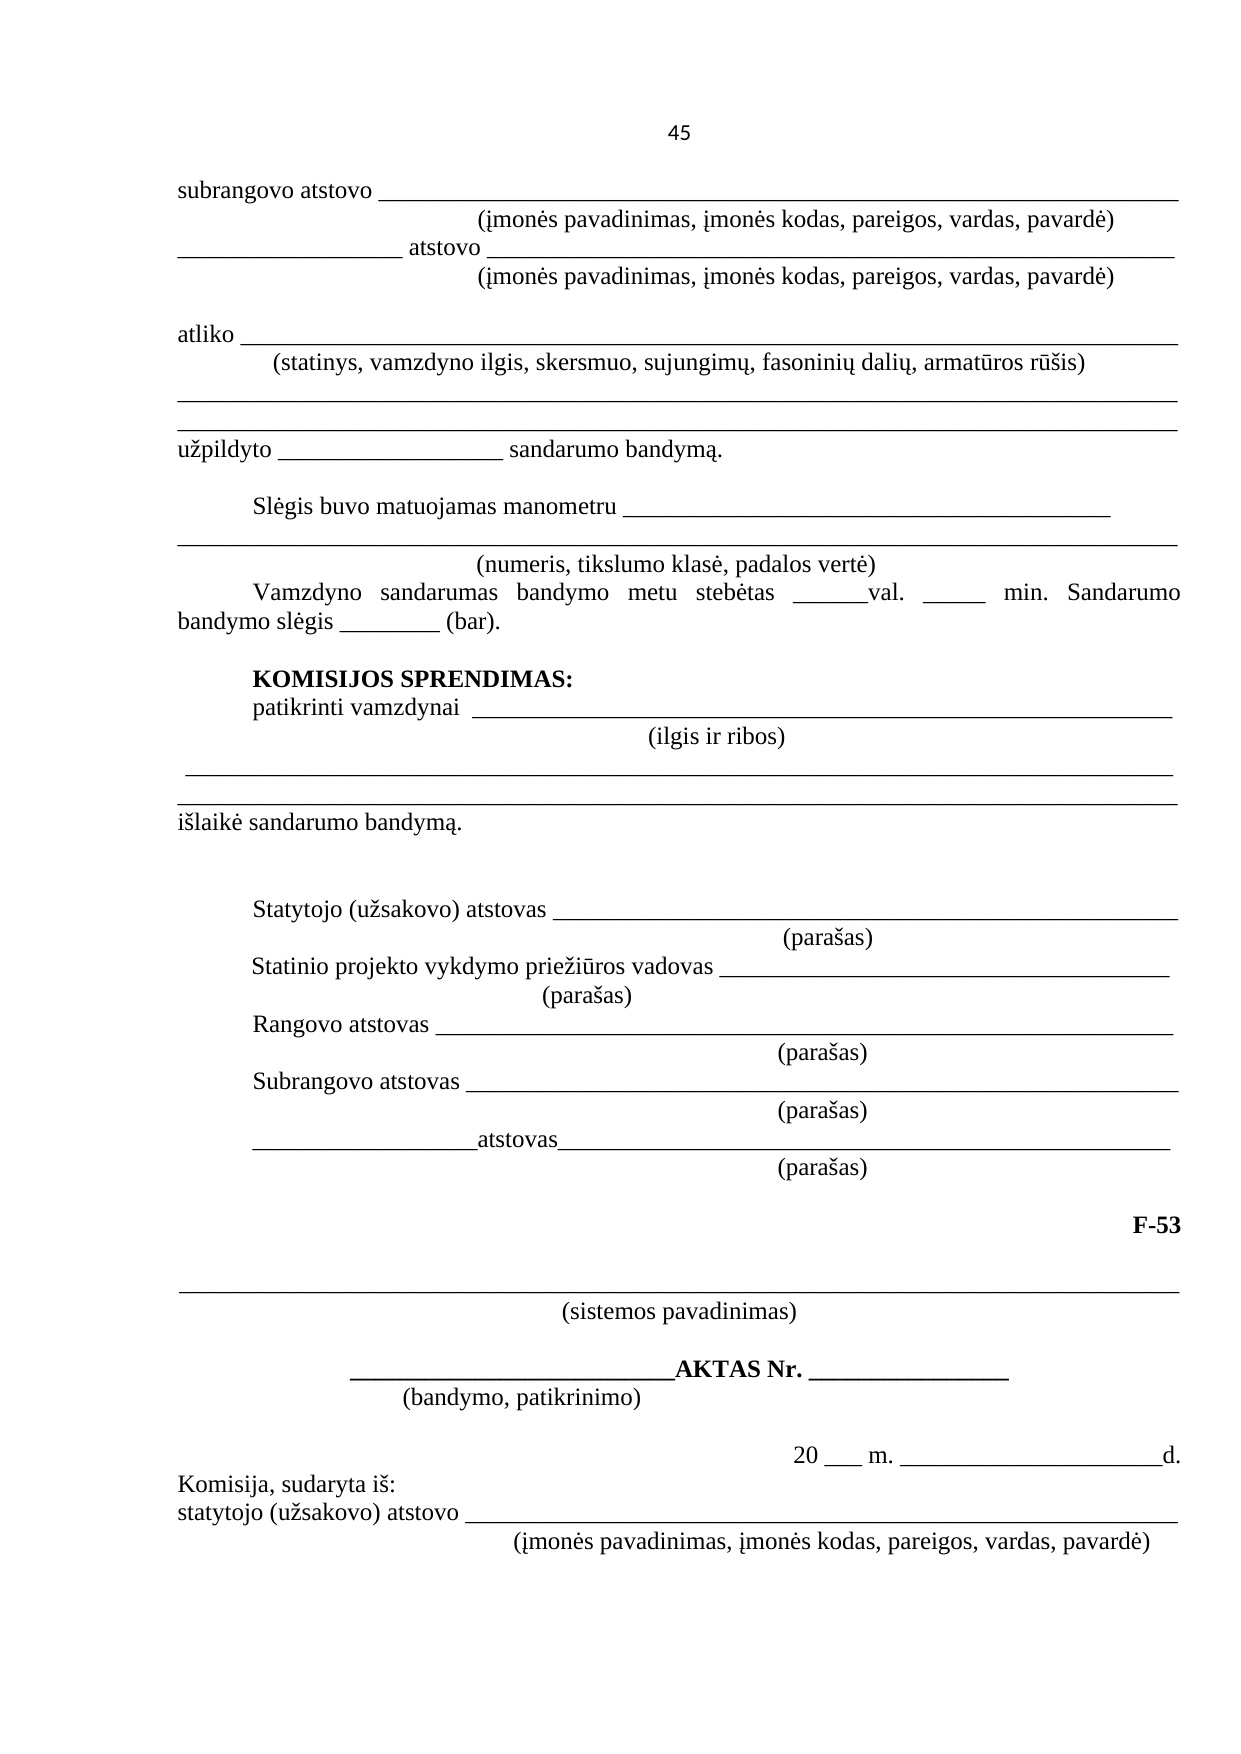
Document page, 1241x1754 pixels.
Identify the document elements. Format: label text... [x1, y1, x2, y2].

text užpildyto __________________ sandarumo bandymą. [177, 434, 1181, 462]
text išlaikė sandarumo bandymą. [177, 807, 1181, 836]
text (bandymo, patikrinimo) [327, 1382, 1181, 1411]
text Vamzdyno sandarumas bandymo metu stebėtas ______val. _____ min. Sandarumo bandymo slėgis ________ (bar). [177, 577, 1181, 635]
text (parašas) [777, 1095, 1181, 1124]
text Statytojo (užsakovo) atstovas __________________________________________________ [252, 894, 1181, 922]
text KOMISIJOS SPRENDIMAS: [252, 664, 1181, 692]
text ________________________________________________________________________________ [177, 405, 1181, 434]
text (numeris, tikslumo klasė, padalos vertė) [177, 549, 1181, 577]
text (įmonės pavadinimas, įmonės kodas, pareigos, vardas, pavardė) [177, 1526, 1181, 1555]
text atliko ___________________________________________________________________________ [177, 319, 1181, 347]
text Rangovo atstovas ___________________________________________________________ [177, 1009, 1181, 1037]
text (parašas) [777, 1152, 1181, 1181]
text patikrinti vamzdynai ________________________________________________________ [252, 692, 1181, 721]
text Slėgis buvo matuojamas manometru _______________________________________ [177, 491, 1181, 520]
text ________________________________________________________________________________ [177, 520, 1181, 549]
subtitle F-53 [177, 1210, 1181, 1239]
text __________________atstovas_________________________________________________ [177, 1124, 1181, 1152]
text (įmonės pavadinimas, įmonės kodas, pareigos, vardas, pavardė) [477, 204, 1181, 232]
text (statinys, vamzdyno ilgis, skersmuo, sujungimų, fasoninių dalių, armatūros rūšis) [177, 347, 1181, 376]
text ________________________________________________________________________________ [177, 1267, 1181, 1296]
text (sistemos pavadinimas) [177, 1296, 1181, 1325]
text __________________ atstovo _______________________________________________________ [177, 232, 1181, 261]
text (įmonės pavadinimas, įmonės kodas, pareigos, vardas, pavardė) [477, 261, 1181, 290]
text ________________________________________________________________________________ [177, 376, 1181, 405]
text ________________________________________________________________________________ [177, 779, 1181, 807]
text _______________________________________________________________________________ [177, 750, 1181, 779]
text subrangovo atstovo ________________________________________________________________ [177, 175, 1181, 204]
text Subrangovo atstovas _________________________________________________________ [177, 1066, 1181, 1095]
text Komisija, sudaryta iš: [177, 1469, 1181, 1497]
text Statinio projekto vykdymo priežiūros vadovas ____________________________________ [177, 951, 1181, 980]
text (parašas) [177, 980, 1181, 1009]
text (ilgis ir ribos) [252, 721, 1181, 750]
text statytojo (užsakovo) atstovo _________________________________________________________ [177, 1497, 1181, 1526]
text __________________________AKTAS Nr. ________________ [177, 1354, 1181, 1382]
text 20 ___ m. _____________________d. [177, 1440, 1181, 1469]
text (parašas) [783, 922, 1181, 951]
text (parašas) [777, 1037, 1181, 1066]
